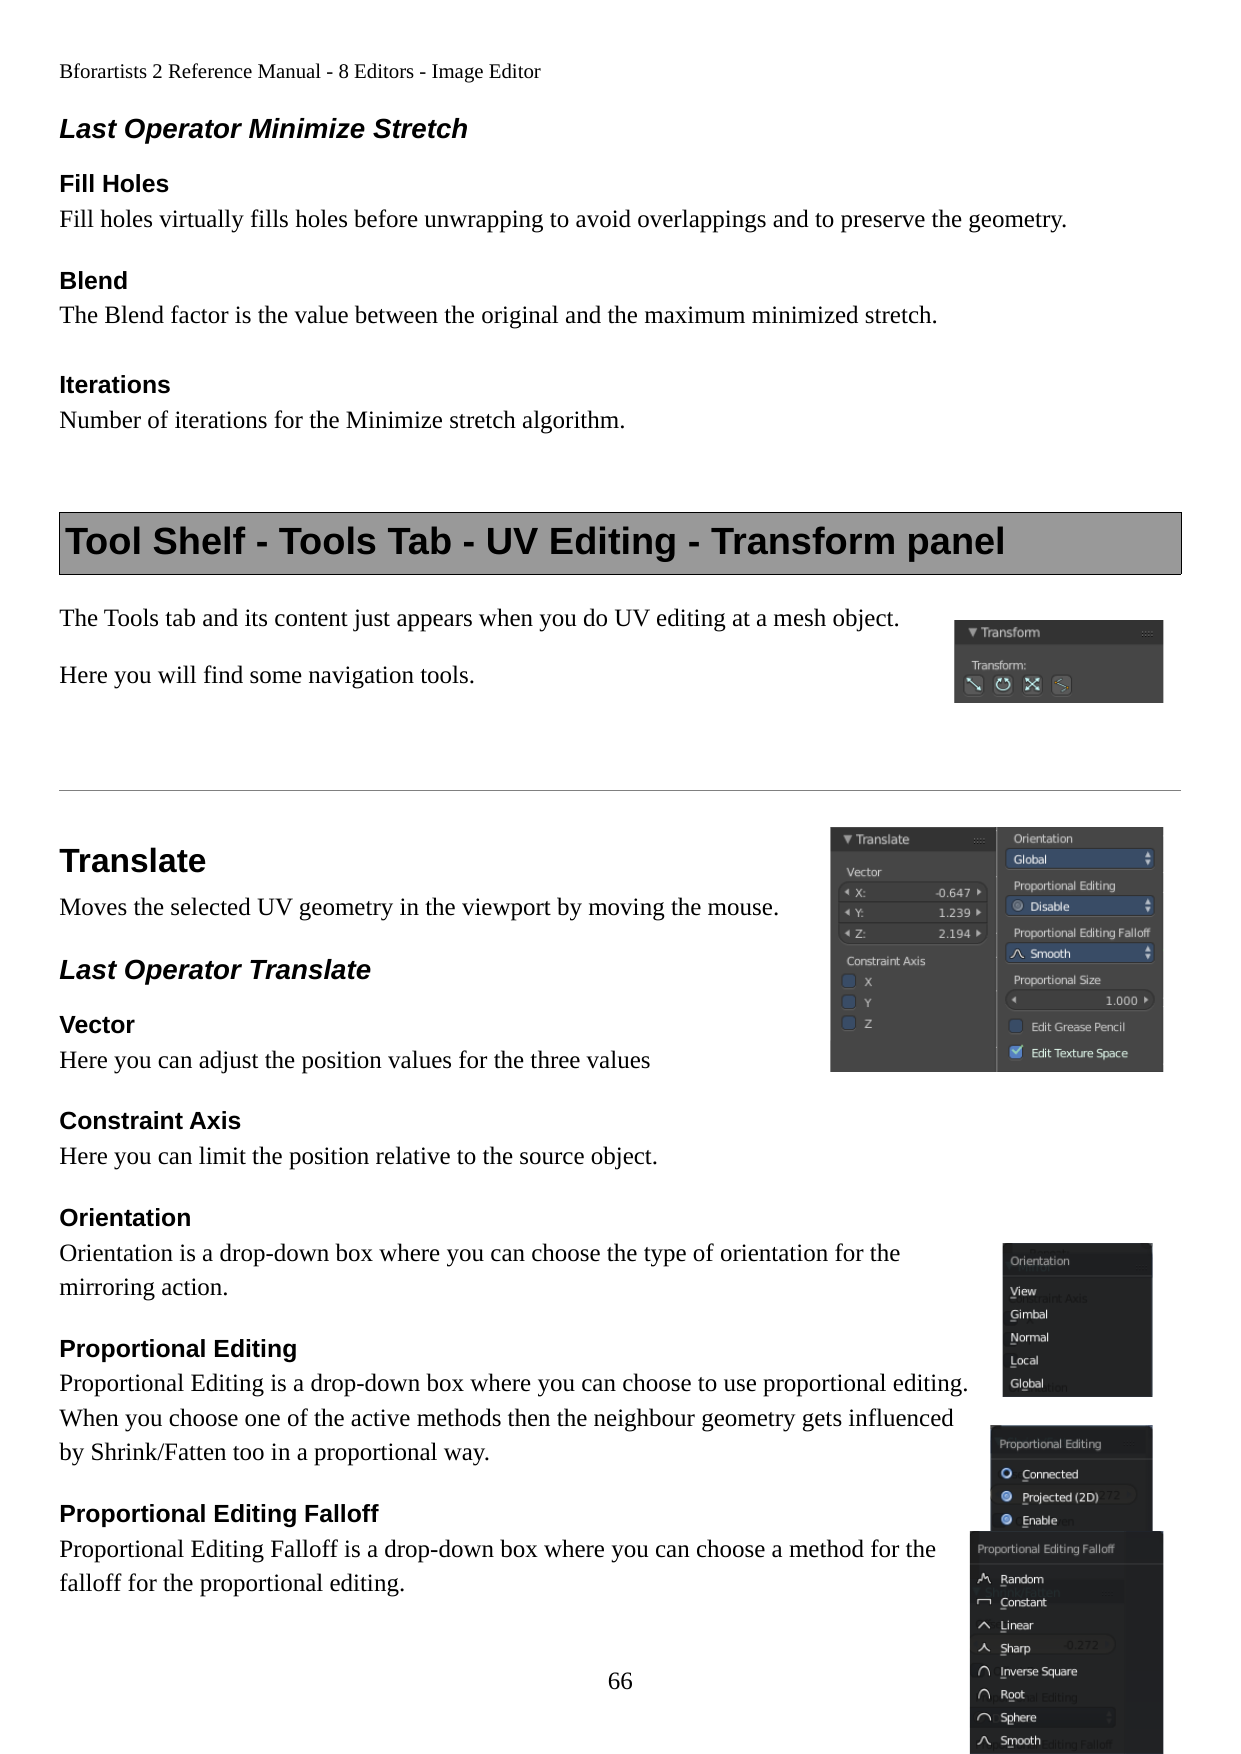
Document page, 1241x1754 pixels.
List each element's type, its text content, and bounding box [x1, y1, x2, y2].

text Proportional Editing Falloff is a drop-down box where you can choose a method for the falloff for the proportional editing. [59, 1534, 969, 1597]
subtitle [1153, 1499, 1181, 1527]
subtitle Vector [59, 1010, 830, 1039]
subtitle Orientation [59, 1203, 1181, 1231]
picture [830, 827, 1164, 1072]
text The Blend factor is the value between the original and the maximum minimized stretch. [59, 301, 1181, 329]
text Number of iterations for the Minimize stretch algorithm. [59, 405, 1181, 434]
subtitle Iterations [59, 371, 1181, 399]
text Here you can limit the position relative to the source object. [59, 1141, 1181, 1170]
subtitle Translate [59, 841, 830, 879]
subtitle Proportional Editing Falloff [59, 1499, 990, 1527]
text Proportional Editing is a drop-down box where you can choose to use proportional editing. When you choose one of the active methods then the neighbour geometry gets influenced by Shrink/Fatten too in a proportional way. [59, 1368, 1181, 1466]
subtitle Last Operator Minimize Stretch [59, 113, 1181, 144]
text Here you can adjust the position values for the three values [59, 1045, 1181, 1074]
subtitle Blend [59, 266, 1181, 294]
text Fill holes virtually fills holes before unwrapping to avoid overlappings and to preserve the geometry. [59, 204, 1181, 233]
subtitle [1153, 1334, 1181, 1362]
subtitle Fill Holes [59, 169, 1181, 198]
text Here you will find some navigation tools. [59, 661, 954, 689]
text The Tools tab and its content just appears when you do UV editing at a mesh object. [59, 603, 1181, 632]
subtitle Proportional Editing [59, 1334, 1002, 1362]
picture [969, 1425, 1164, 1754]
picture [1002, 1243, 1153, 1397]
subtitle [1164, 953, 1181, 985]
subtitle [1164, 1010, 1181, 1039]
picture [954, 620, 1164, 703]
text Orientation is a drop-down box where you can choose the type of orientation for the mirroring action. [59, 1238, 1181, 1301]
subtitle Constraint Axis [59, 1106, 1181, 1135]
subtitle Last Operator Translate [59, 953, 830, 985]
text Moves the selected UV geometry in the viewport by moving the mouse. [59, 892, 830, 920]
subtitle [1164, 841, 1181, 879]
table_header Tool Shelf - Tools Tab - UV Editing - Transform panel [60, 513, 1181, 574]
